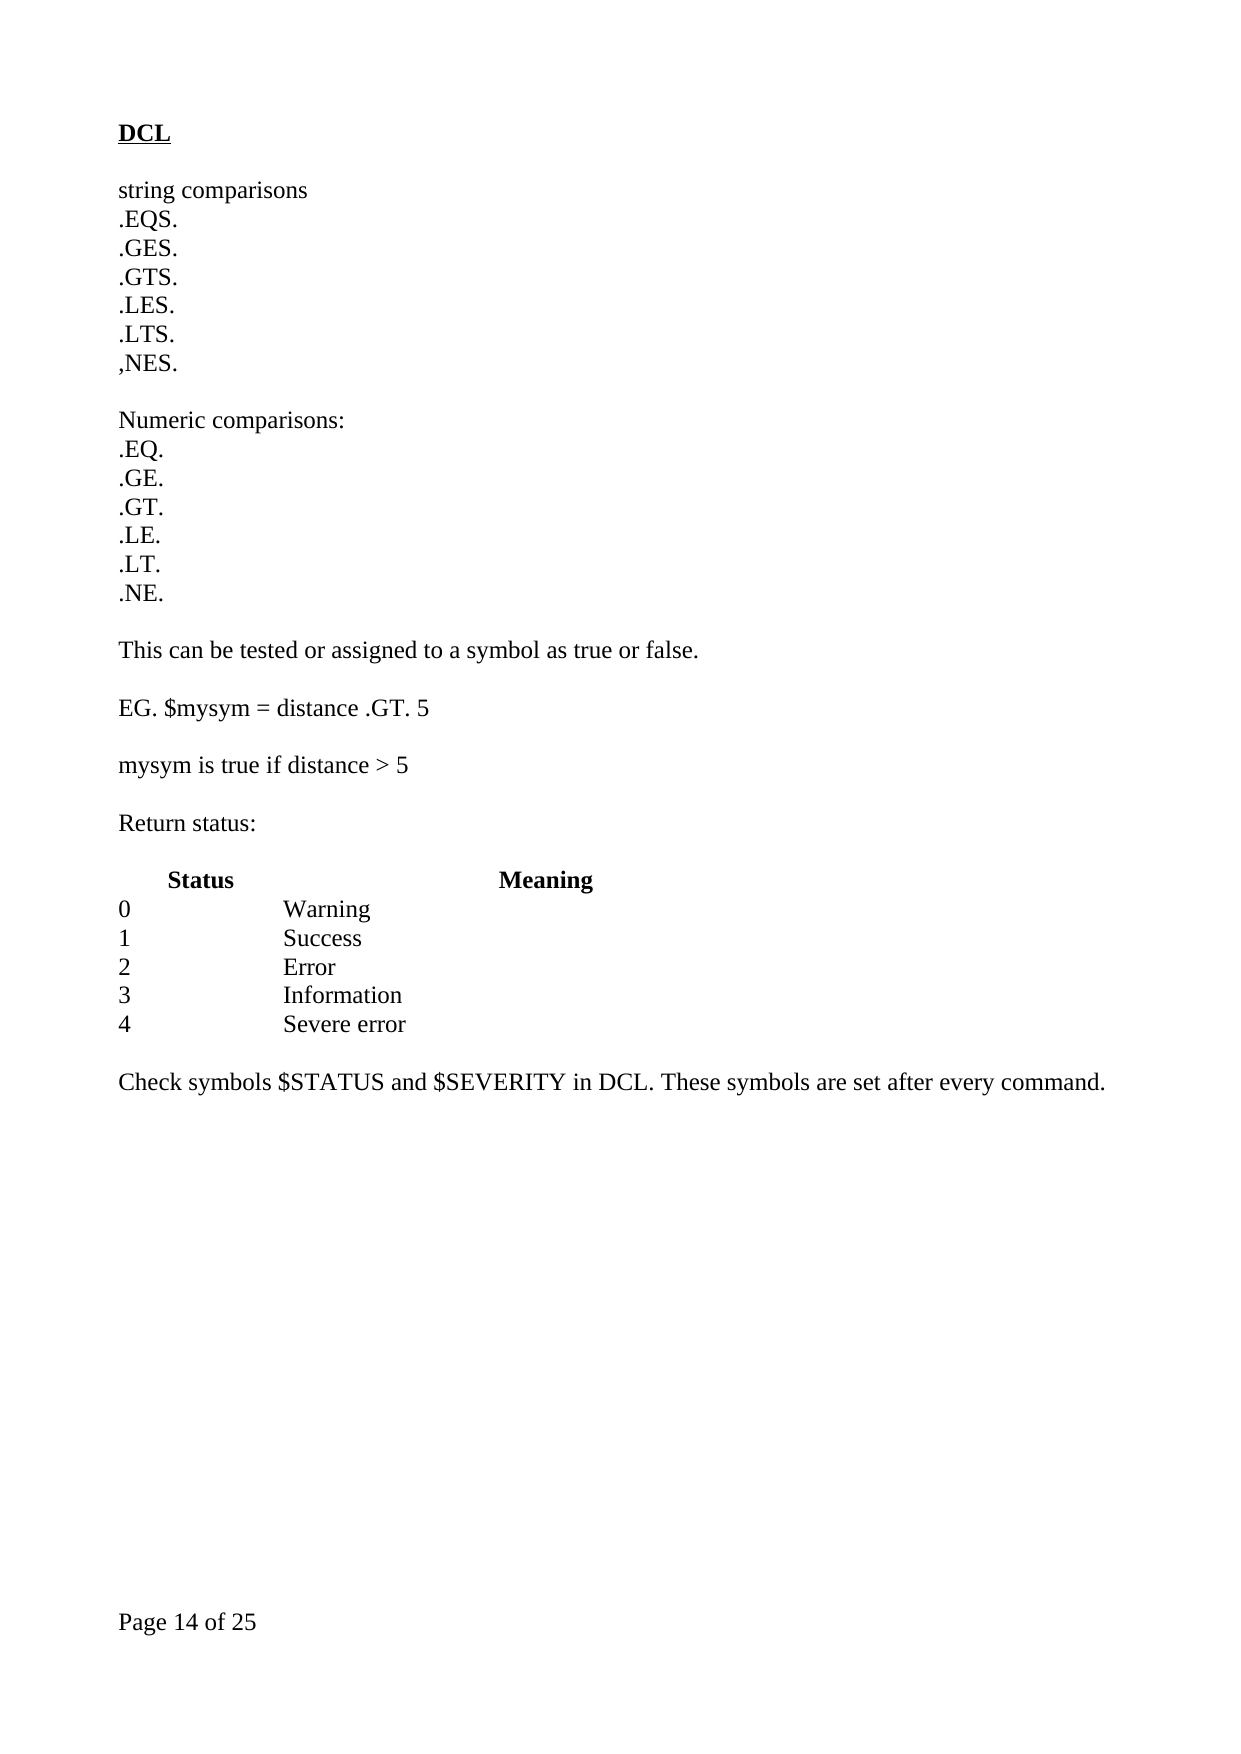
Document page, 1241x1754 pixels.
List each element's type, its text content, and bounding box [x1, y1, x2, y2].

text .LE. [118, 521, 1122, 549]
text .LT. [118, 549, 1122, 578]
text Check symbols $STATUS and $SEVERITY in DCL. These symbols are set after every command. [118, 1067, 1122, 1096]
text .GTS. [118, 262, 1122, 291]
text .EQS. [118, 204, 1122, 233]
table_cell Warning [283, 894, 808, 923]
text ,NES. [118, 348, 1122, 377]
text Return status: [118, 808, 1122, 837]
table_cell Severe error [283, 1009, 808, 1038]
text .EQ. [118, 434, 1122, 463]
table_cell 1 [118, 923, 283, 952]
text DCL [118, 118, 1122, 147]
text .LES. [118, 291, 1122, 319]
text Numeric comparisons: [118, 406, 1122, 434]
table_cell Error [283, 952, 808, 981]
table_cell 3 [118, 981, 283, 1009]
text This can be tested or assigned to a symbol as true or false. [118, 636, 1122, 664]
table_header Meaning [283, 866, 808, 894]
table_cell 0 [118, 894, 283, 923]
table_cell Information [283, 981, 808, 1009]
text .GT. [118, 492, 1122, 521]
table_cell Success [283, 923, 808, 952]
text .LTS. [118, 319, 1122, 348]
text .GE. [118, 463, 1122, 492]
text string comparisons [118, 176, 1122, 204]
table_header Status [118, 866, 283, 894]
text .GES. [118, 233, 1122, 262]
text .NE. [118, 578, 1122, 607]
table_cell 4 [118, 1009, 283, 1038]
table_cell 2 [118, 952, 283, 981]
text mysym is true if distance > 5 [118, 751, 1122, 779]
text EG. $mysym = distance .GT. 5 [118, 693, 1122, 722]
